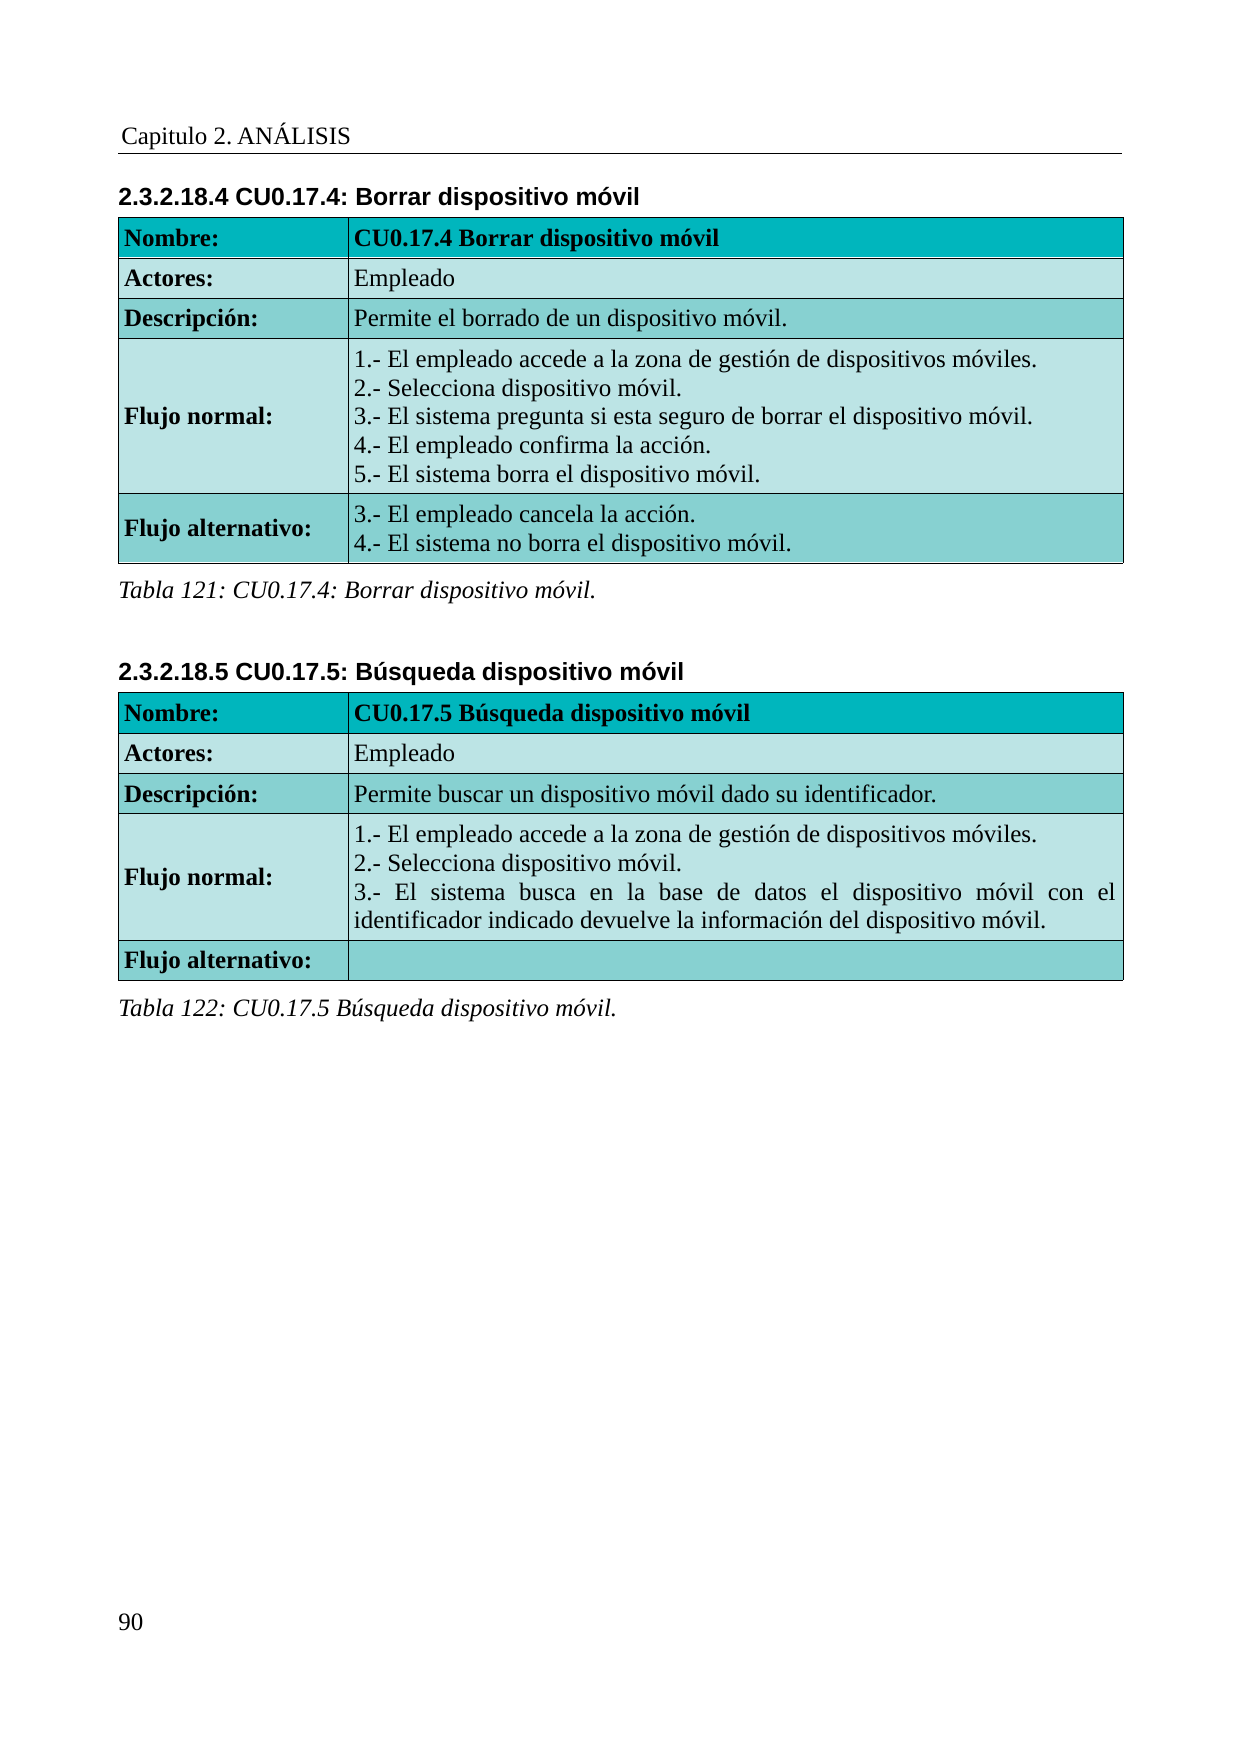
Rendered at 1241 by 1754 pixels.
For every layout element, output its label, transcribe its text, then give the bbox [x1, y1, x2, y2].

table_cell Actores: [119, 734, 348, 773]
table_cell Flujo normal: [119, 814, 348, 940]
table_cell Flujo alternativo: [119, 941, 348, 980]
table_cell Empleado [349, 259, 1123, 298]
table_header CU0.17.5 Búsqueda dispositivo móvil [349, 693, 1123, 733]
table_cell 3.- El empleado cancela la acción. 4.- El sistema no borra el dispositivo móvil. [349, 494, 1123, 562]
table_cell Permite buscar un dispositivo móvil dado su identificador. [349, 774, 1123, 813]
text Tabla 121: CU0.17.4: Borrar dispositivo móvil. [118, 575, 1122, 604]
table_cell 1.- El empleado accede a la zona de gestión de dispositivos móviles. 2.- Selecciona dispositivo móvil. 3.- El sistema pregunta si esta seguro de borrar el dispositivo móvil. 4.- El empleado confirma la acción. 5.- El sistema borra el dispositivo móvil. [349, 339, 1123, 493]
subtitle 2.3.2.18.5 CU0.17.5: Búsqueda dispositivo móvil [118, 657, 1122, 686]
table_cell Actores: [119, 259, 348, 298]
table_header CU0.17.4 Borrar dispositivo móvil [349, 218, 1123, 257]
table_header Nombre: [119, 218, 348, 257]
table_cell Descripción: [119, 299, 348, 338]
table_header Nombre: [119, 693, 348, 733]
text Tabla 122: CU0.17.5 Búsqueda dispositivo móvil. [118, 993, 1122, 1021]
subtitle 2.3.2.18.4 CU0.17.4: Borrar dispositivo móvil [118, 182, 1122, 211]
table_cell Descripción: [119, 774, 348, 813]
table_cell Flujo alternativo: [119, 494, 348, 562]
table_cell Permite el borrado de un dispositivo móvil. [349, 299, 1123, 338]
table_cell 1.- El empleado accede a la zona de gestión de dispositivos móviles. 2.- Selecciona dispositivo móvil. 3.- El sistema busca en la base de datos el dispositivo móvil con el identificador indicado devuelve la información del dispositivo móvil. [349, 814, 1123, 940]
table_cell Flujo normal: [119, 339, 348, 493]
table_cell [349, 941, 1123, 980]
table_cell Empleado [349, 734, 1123, 773]
